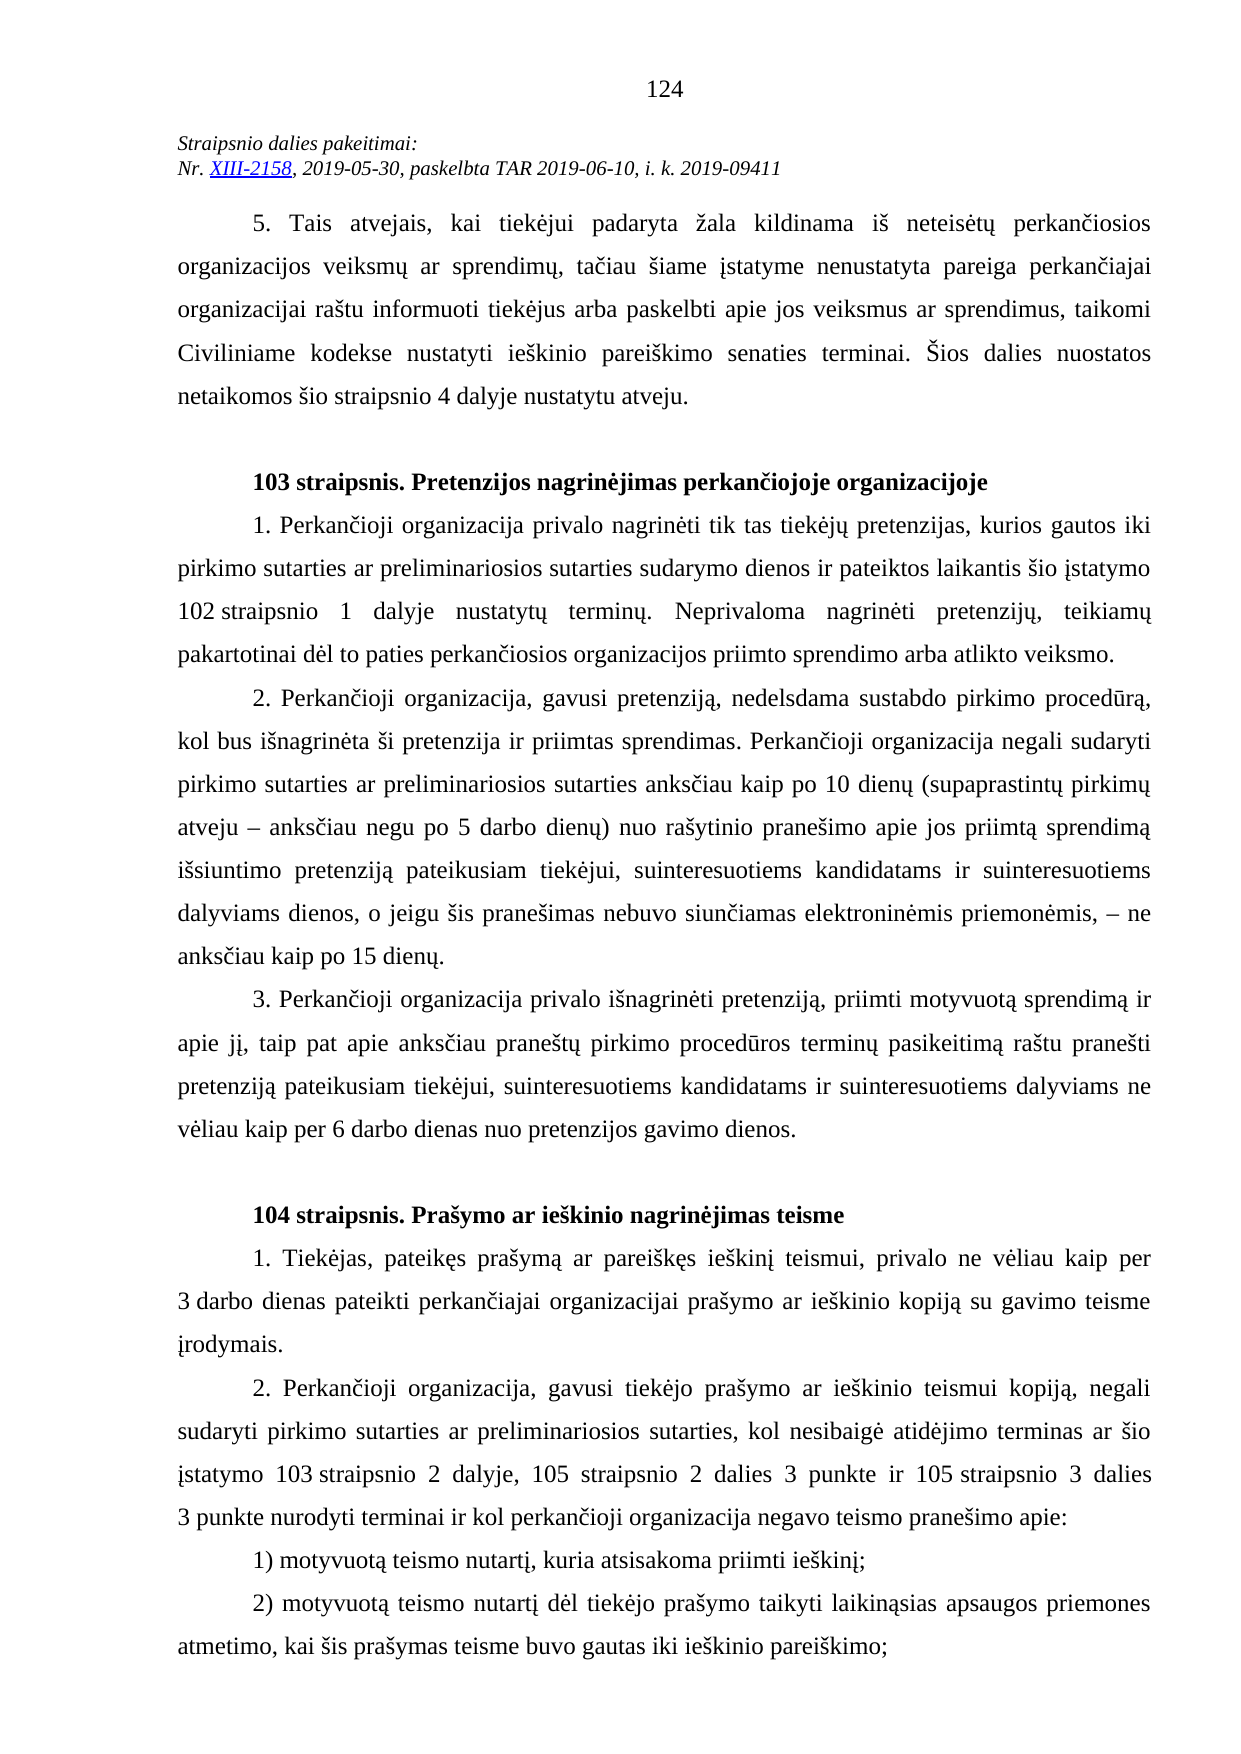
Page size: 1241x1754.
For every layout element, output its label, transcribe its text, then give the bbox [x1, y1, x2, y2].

text 104 straipsnis. Prašymo ar ieškinio nagrinėjimas teisme [177, 1200, 1152, 1229]
text 103 straipsnis. Pretenzijos nagrinėjimas perkančiojoje organizacijoje [177, 467, 1152, 496]
text 2) motyvuotą teismo nutartį dėl tiekėjo prašymo taikyti laikinąsias apsaugos priemones atmetimo, kai šis prašymas teisme buvo gautas iki ieškinio pareiškimo; [177, 1588, 1152, 1660]
text 3. Perkančioji organizacija privalo išnagrinėti pretenziją, priimti motyvuotą sprendimą ir apie jį, taip pat apie anksčiau praneštų pirkimo procedūros terminų pasikeitimą raštu pranešti pretenziją pateikusiam tiekėjui, suinteresuotiems kandidatams ir suinteresuotiems dalyviams ne vėliau kaip per 6 darbo dienas nuo pretenzijos gavimo dienos. [177, 984, 1152, 1143]
text 1. Perkančioji organizacija privalo nagrinėti tik tas tiekėjų pretenzijas, kurios gautos iki pirkimo sutarties ar preliminariosios sutarties sudarymo dienos ir pateiktos laikantis šio įstatymo 102 straipsnio 1 dalyje nustatytų terminų. Neprivaloma nagrinėti pretenzijų, teikiamų pakartotinai dėl to paties perkančiosios organizacijos priimto sprendimo arba atlikto veiksmo. [177, 510, 1152, 668]
text 1) motyvuotą teismo nutartį, kuria atsisakoma priimti ieškinį; [177, 1545, 1152, 1574]
text Straipsnio dalies pakeitimai: [177, 131, 1152, 155]
text 2. Perkančioji organizacija, gavusi tiekėjo prašymo ar ieškinio teismui kopiją, negali sudaryti pirkimo sutarties ar preliminariosios sutarties, kol nesibaigė atidėjimo terminas ar šio įstatymo 103 straipsnio 2 dalyje, 105 straipsnio 2 dalies 3 punkte ir 105 straipsnio 3 dalies 3 punkte nurodyti terminai ir kol perkančioji organizacija negavo teismo pranešimo apie: [177, 1373, 1152, 1531]
text 1. Tiekėjas, pateikęs prašymą ar pareiškęs ieškinį teismui, privalo ne vėliau kaip per 3 darbo dienas pateikti perkančiajai organizacijai prašymo ar ieškinio kopiją su gavimo teisme įrodymais. [177, 1243, 1152, 1358]
text 5. Tais atvejais, kai tiekėjui padaryta žala kildinama iš neteisėtų perkančiosios organizacijos veiksmų ar sprendimų, tačiau šiame įstatyme nenustatyta pareiga perkančiajai organizacijai raštu informuoti tiekėjus arba paskelbti apie jos veiksmus ar sprendimus, taikomi Civiliniame kodekse nustatyti ieškinio pareiškimo senaties terminai. Šios dalies nuostatos netaikomos šio straipsnio 4 dalyje nustatytu atveju. [177, 208, 1152, 409]
text Nr. XIII-2158, 2019-05-30, paskelbta TAR 2019-06-10, i. k. 2019-09411 [177, 155, 1152, 179]
text 2. Perkančioji organizacija, gavusi pretenziją, nedelsdama sustabdo pirkimo procedūrą, kol bus išnagrinėta ši pretenzija ir priimtas sprendimas. Perkančioji organizacija negali sudaryti pirkimo sutarties ar preliminariosios sutarties anksčiau kaip po 10 dienų (supaprastintų pirkimų atveju – anksčiau negu po 5 darbo dienų) nuo rašytinio pranešimo apie jos priimtą sprendimą išsiuntimo pretenziją pateikusiam tiekėjui, suinteresuotiems kandidatams ir suinteresuotiems dalyviams dienos, o jeigu šis pranešimas nebuvo siunčiamas elektroninėmis priemonėmis, – ne anksčiau kaip po 15 dienų. [177, 683, 1152, 970]
